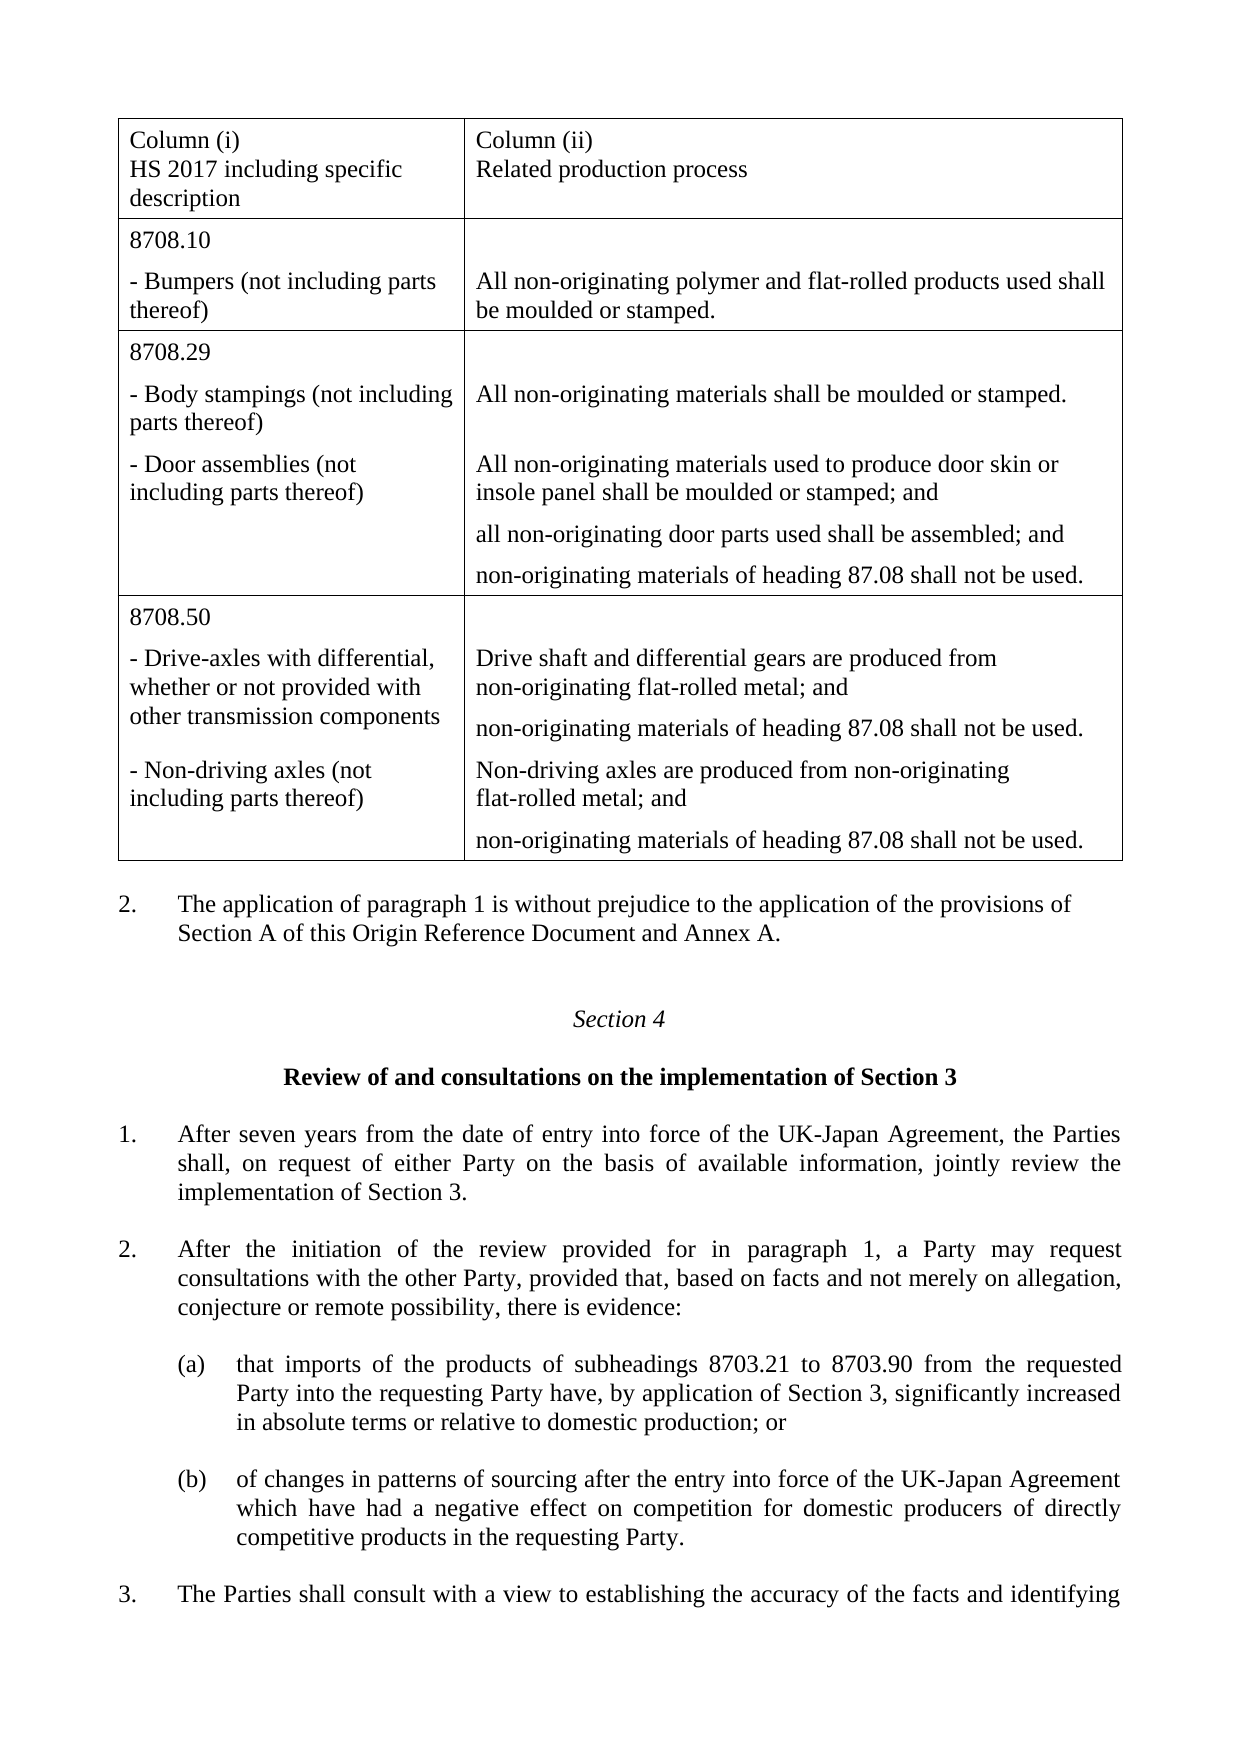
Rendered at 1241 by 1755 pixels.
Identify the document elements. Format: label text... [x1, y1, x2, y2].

text 1. After seven years from the date of entry into force of the UK-Japan Agreement, the Parties shall, on request of either Party on the basis of available information, jointly review the implementation of Section 3. [118, 1119, 1122, 1206]
table_cell All non-originating materials used to produce door skin or insole panel shall be moulded or stamped; and all non-originating door parts used shall be assembled; and non-originating materials of heading 87.08 shall not be used. [465, 443, 1122, 595]
text (a) that imports of the products of subheadings 8703.21 to 8703.90 from the requested Party into the requesting Party have, by application of Section 3, significantly increased in absolute terms or relative to domestic production; or [177, 1349, 1122, 1436]
table_cell 8708.50 - Drive-axles with differential, whether or not provided with other transmission components [119, 596, 464, 748]
table_cell Non-driving axles are produced from non-originating flat‑rolled metal; and non-originating materials of heading 87.08 shall not be used. [465, 749, 1122, 860]
text (b) of changes in patterns of sourcing after the entry into force of the UK-Japan Agreement which have had a negative effect on competition for domestic producers of directly competitive products in the requesting Party. [177, 1464, 1122, 1551]
table_cell All non-originating polymer and flat-rolled products used shall be moulded or stamped. [465, 219, 1122, 330]
table_cell Drive shaft and differential gears are produced from non‑originating flat-rolled metal; and non-originating materials of heading 87.08 shall not be used. [465, 596, 1122, 748]
text Review of and consultations on the implementation of Section 3 [118, 1062, 1122, 1091]
table_header Column (ii) Related production process [465, 119, 1122, 218]
text Section 4 [118, 1004, 1122, 1033]
table_cell - Non-driving axles (not including parts thereof) [119, 749, 464, 860]
text 3. The Parties shall consult with a view to establishing the accuracy of the facts and identifying [118, 1579, 1122, 1608]
table_header Column (i) HS 2017 including specific description [119, 119, 464, 218]
text 2. The application of paragraph 1 is without prejudice to the application of the provisions of Section A of this Origin Reference Document and Annex A. [118, 889, 1122, 947]
text 2. After the initiation of the review provided for in paragraph 1, a Party may request consultations with the other Party, provided that, based on facts and not merely on allegation, conjecture or remote possibility, there is evidence: [118, 1234, 1122, 1321]
table_cell 8708.10 - Bumpers (not including parts thereof) [119, 219, 464, 330]
table_cell - Door assemblies (not including parts thereof) [119, 443, 464, 595]
table_cell 8708.29 - Body stampings (not including parts thereof) [119, 331, 464, 442]
table_cell All non-originating materials shall be moulded or stamped. [465, 331, 1122, 442]
